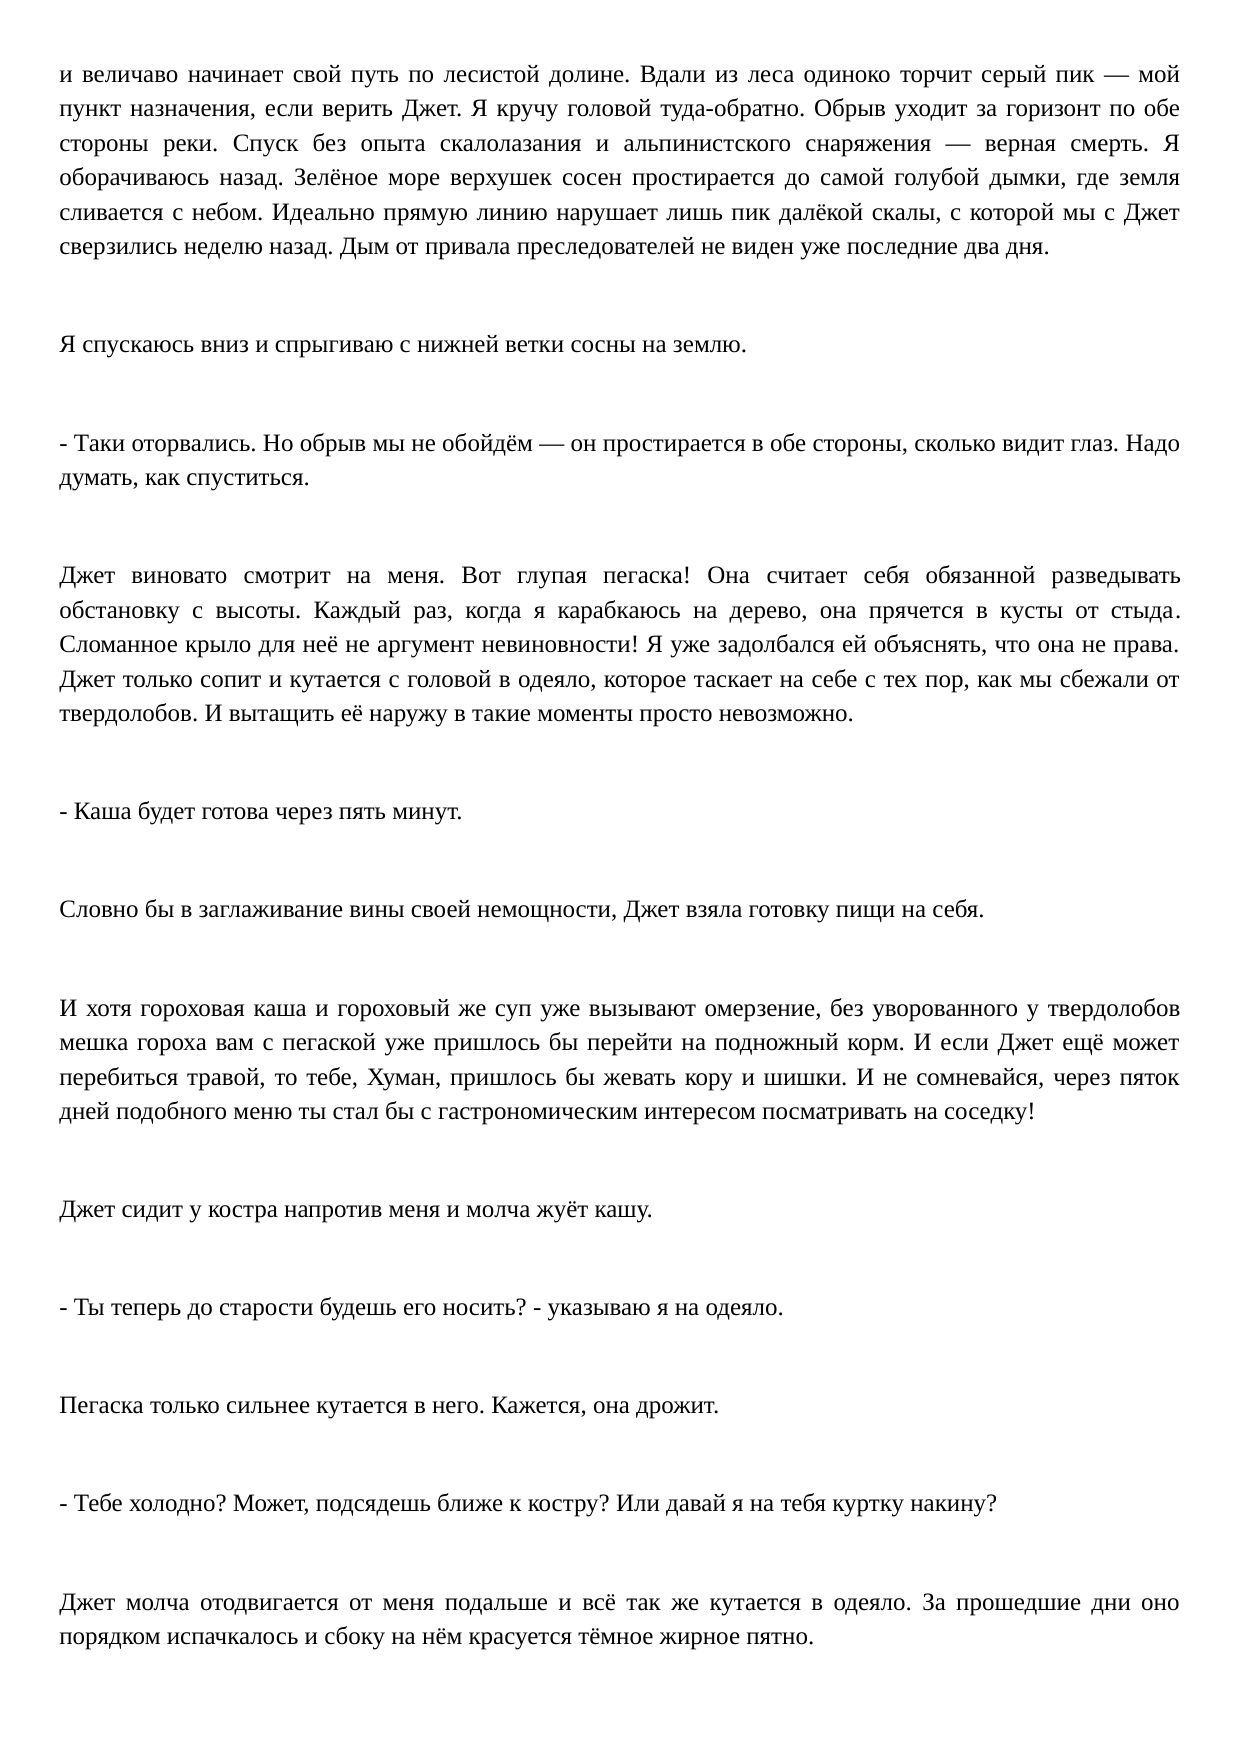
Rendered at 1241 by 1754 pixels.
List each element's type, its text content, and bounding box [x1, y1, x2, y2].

text - Таки оторвались. Но обрыв мы не обойдём — он простирается в обе стороны, сколько видит глаз. Надо думать, как спуститься. [59, 428, 1181, 491]
text И хотя гороховая каша и гороховый же суп уже вызывают омерзение, без уворованного у твердолобов мешка гороха вам с пегаской уже пришлось бы перейти на подножный корм. И если Джет ещё может перебиться травой, то тебе, Хуман, пришлось бы жевать кору и шишки. И не сомневайся, через пяток дней подобного меню ты стал бы с гастрономическим интересом посматривать на соседку! [59, 993, 1181, 1125]
text - Тебе холодно? Может, подсядешь ближе к костру? Или давай я на тебя куртку накину? [59, 1488, 1181, 1517]
text Пегаска только сильнее кутается в него. Кажется, она дрожит. [59, 1390, 1181, 1419]
text и величаво начинает свой путь по лесистой долине. Вдали из леса одиноко торчит серый пик — мой пункт назначения, если верить Джет. Я кручу головой туда-обратно. Обрыв уходит за горизонт по обе стороны реки. Спуск без опыта скалолазания и альпинистского снаряжения — верная смерть. Я оборачиваюсь назад. Зелёное море верхушек сосен простирается до самой голубой дымки, где земля сливается с небом. Идеально прямую линию нарушает лишь пик далёкой скалы, с которой мы с Джет сверзились неделю назад. Дым от привала преследователей не виден уже последние два дня. [59, 59, 1181, 260]
text Словно бы в заглаживание вины своей немощности, Джет взяла готовку пищи на себя. [59, 894, 1181, 923]
text Джет виновато смотрит на меня. Вот глупая пегаска! Она считает себя обязанной разведывать обстановку с высоты. Каждый раз, когда я карабкаюсь на дерево, она прячется в кусты от стыда. Сломанное крыло для неё не аргумент невиновности! Я уже задолбался ей объяснять, что она не права. Джет только сопит и кутается с головой в одеяло, которое таскает на себе с тех пор, как мы сбежали от твердолобов. И вытащить её наружу в такие моменты просто невозможно. [59, 560, 1181, 727]
text Джет сидит у костра напротив меня и молча жуёт кашу. [59, 1194, 1181, 1223]
text Джет молча отодвигается от меня подальше и всё так же кутается в одеяло. За прошедшие дни оно порядком испачкалось и сбоку на нём красуется тёмное жирное пятно. [59, 1587, 1181, 1650]
text Я спускаюсь вниз и спрыгиваю с нижней ветки сосны на землю. [59, 329, 1181, 358]
text - Ты теперь до старости будешь его носить? - указываю я на одеяло. [59, 1292, 1181, 1321]
text - Каша будет готова через пять минут. [59, 796, 1181, 825]
